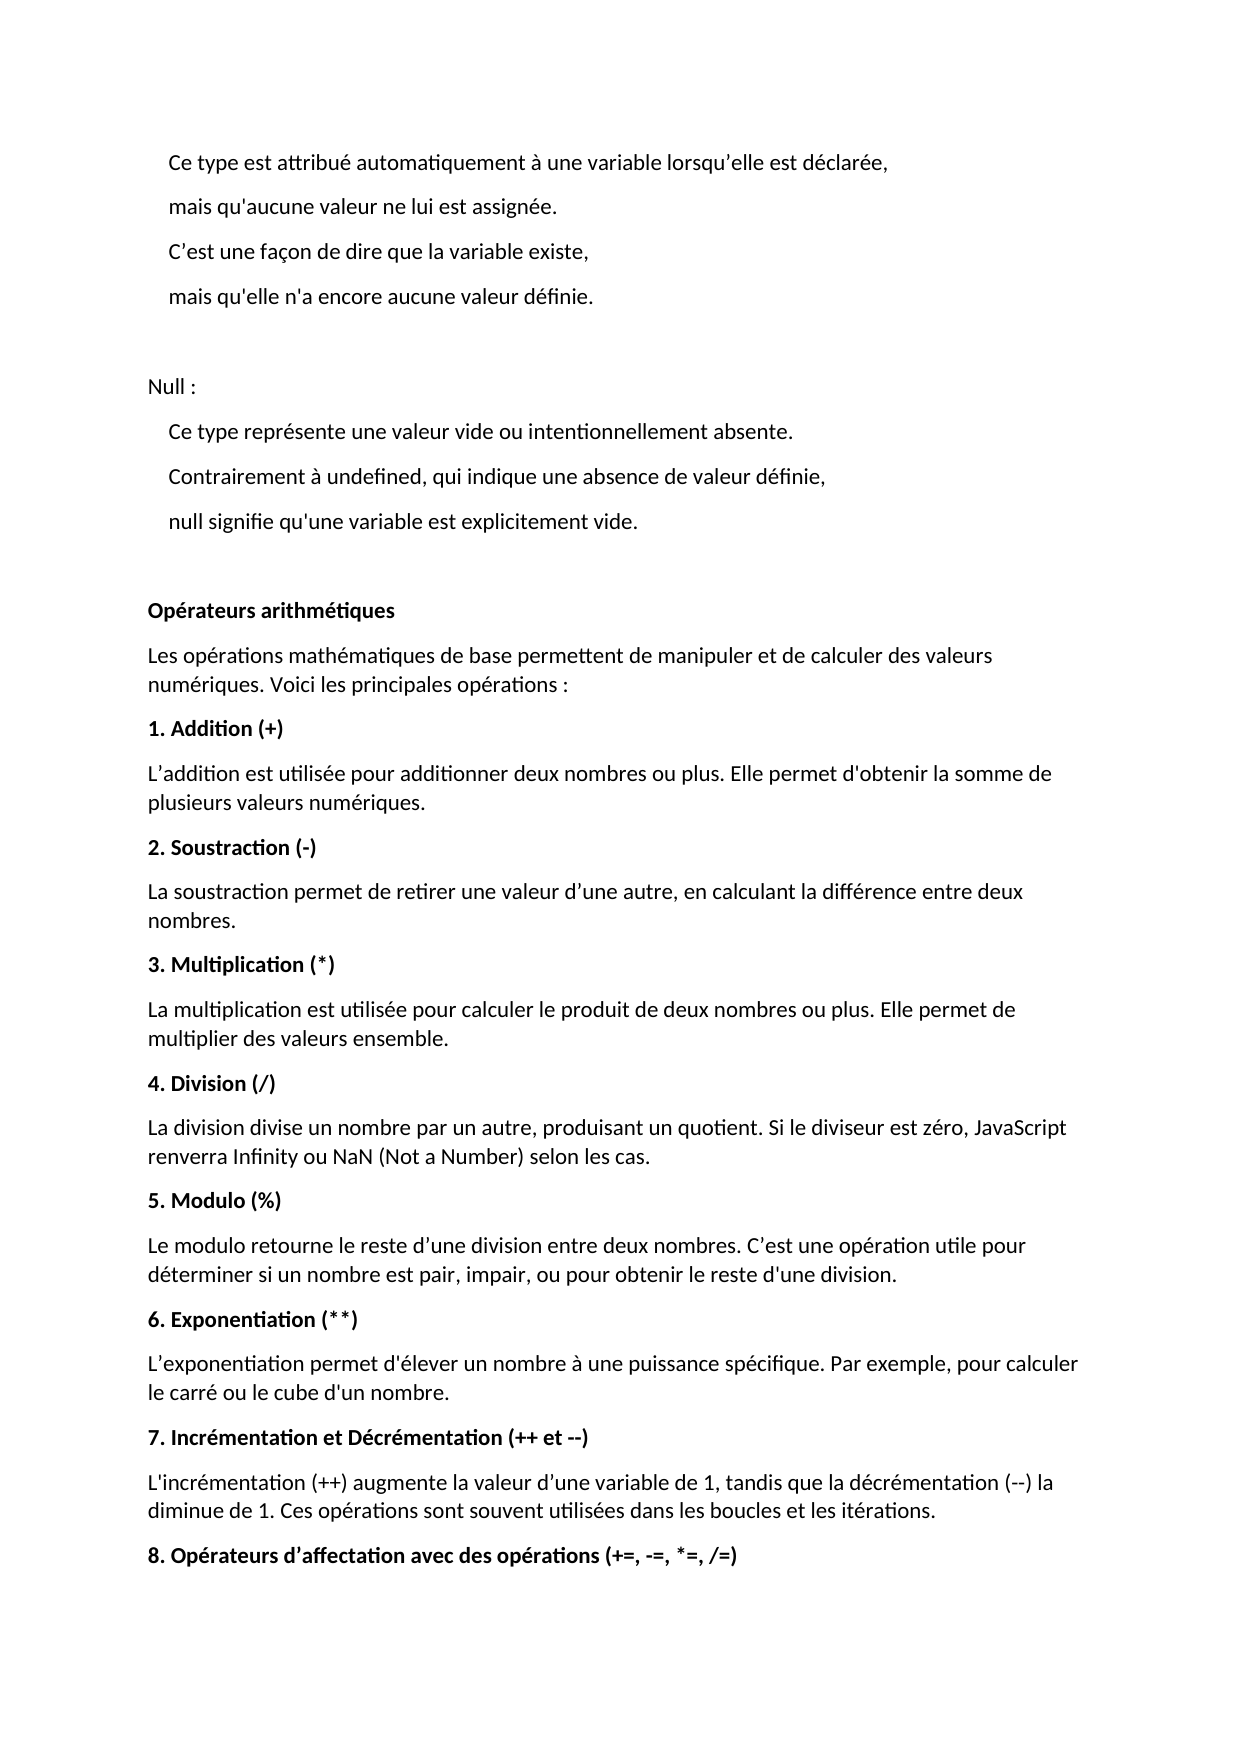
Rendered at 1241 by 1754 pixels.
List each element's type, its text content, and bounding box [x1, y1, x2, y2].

text L’addition est utilisée pour additionner deux nombres ou plus. Elle permet d'obtenir la somme de plusieurs valeurs numériques. [148, 759, 1093, 816]
text Contrairement à undefined, qui indique une absence de valeur définie, [148, 462, 1093, 490]
text La multiplication est utilisée pour calculer le produit de deux nombres ou plus. Elle permet de multiplier des valeurs ensemble. [148, 996, 1093, 1052]
text Le modulo retourne le reste d’une division entre deux nombres. C’est une opération utile pour déterminer si un nombre est pair, impair, ou pour obtenir le reste d'une division. [148, 1232, 1093, 1288]
text 7. Incrémentation et Décrémentation (++ et --) [148, 1423, 1093, 1451]
text L’exponentiation permet d'élever un nombre à une puissance spécifique. Par exemple, pour calculer le carré ou le cube d'un nombre. [148, 1349, 1093, 1406]
text 8. Opérateurs d’affectation avec des opérations (+=, -=, *=, /=) [148, 1541, 1093, 1569]
text mais qu'elle n'a encore aucune valeur définie. [148, 282, 1093, 310]
text C’est une façon de dire que la variable existe, [148, 237, 1093, 265]
text 2. Soustraction (-) [148, 833, 1093, 861]
text L'incrémentation (++) augmente la valeur d’une variable de 1, tandis que la décrémentation (--) la diminue de 1. Ces opérations sont souvent utilisées dans les boucles et les itérations. [148, 1468, 1093, 1524]
text mais qu'aucune valeur ne lui est assignée. [148, 192, 1093, 221]
text Opérateurs arithmétiques [148, 597, 1093, 624]
text 5. Modulo (%) [148, 1187, 1093, 1215]
text Ce type représente une valeur vide ou intentionnellement absente. [148, 417, 1093, 445]
text Ce type est attribué automatiquement à une variable lorsqu’elle est déclarée, [148, 148, 1093, 176]
text 6. Exponentiation (**) [148, 1305, 1093, 1333]
text 1. Addition (+) [148, 714, 1093, 743]
text 4. Division (/) [148, 1069, 1093, 1097]
text Null : [148, 372, 1093, 400]
text Les opérations mathématiques de base permettent de manipuler et de calculer des valeurs numériques. Voici les principales opérations : [148, 641, 1093, 698]
text La division divise un nombre par un autre, produisant un quotient. Si le diviseur est zéro, JavaScript renverra Infinity ou NaN (Not a Number) selon les cas. [148, 1113, 1093, 1170]
text 3. Multiplication (*) [148, 951, 1093, 979]
text null signifie qu'une variable est explicitement vide. [148, 507, 1093, 535]
text La soustraction permet de retirer une valeur d’une autre, en calculant la différence entre deux nombres. [148, 877, 1093, 934]
